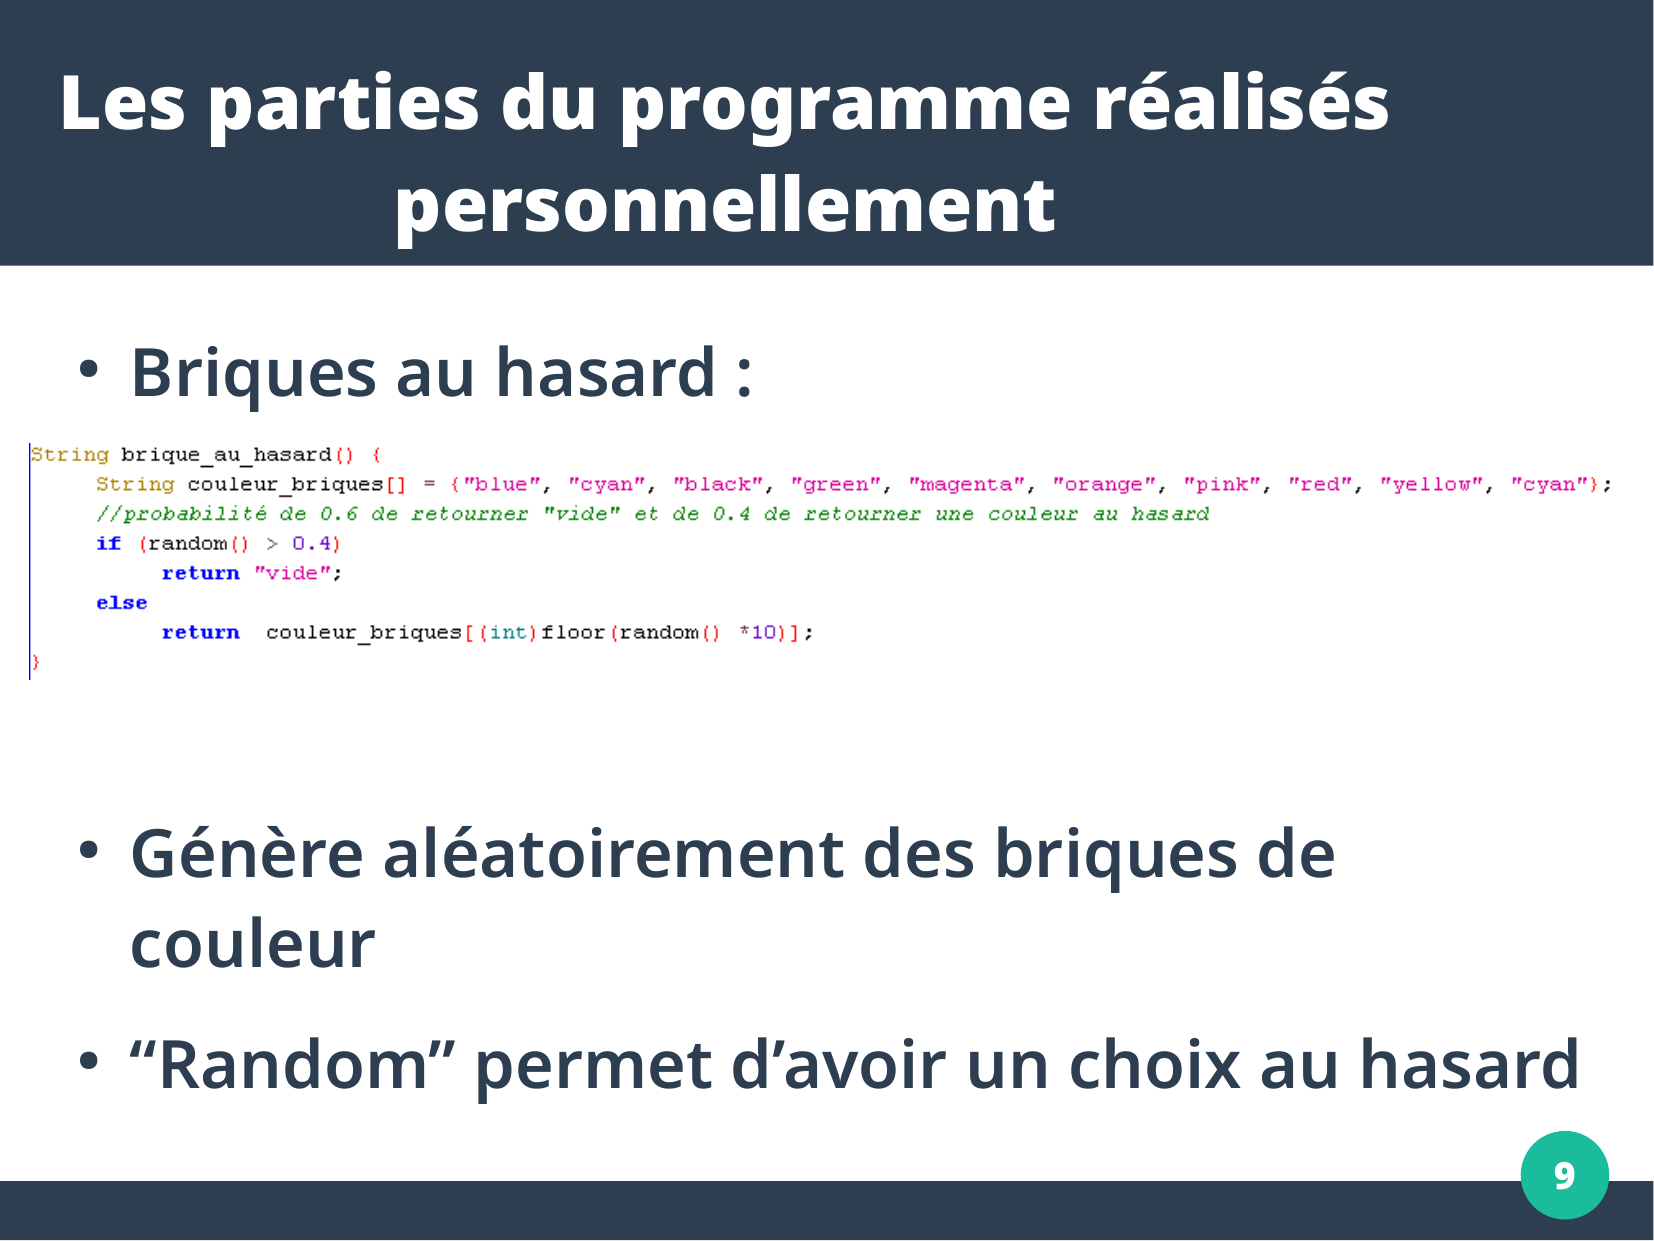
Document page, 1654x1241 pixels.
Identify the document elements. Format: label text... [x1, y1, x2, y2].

list Briques au hasard : Génère aléatoirement des briques de couleur “Random” permet d’avoir un choix au hasard [59, 324, 1595, 443]
picture [29, 443, 1618, 680]
list Briques au hasard : Génère aléatoirement des briques de couleur “Random” permet d’avoir un choix au hasard [59, 680, 1595, 1152]
title Les parties du programme réalisés personnellement [59, 49, 1595, 207]
